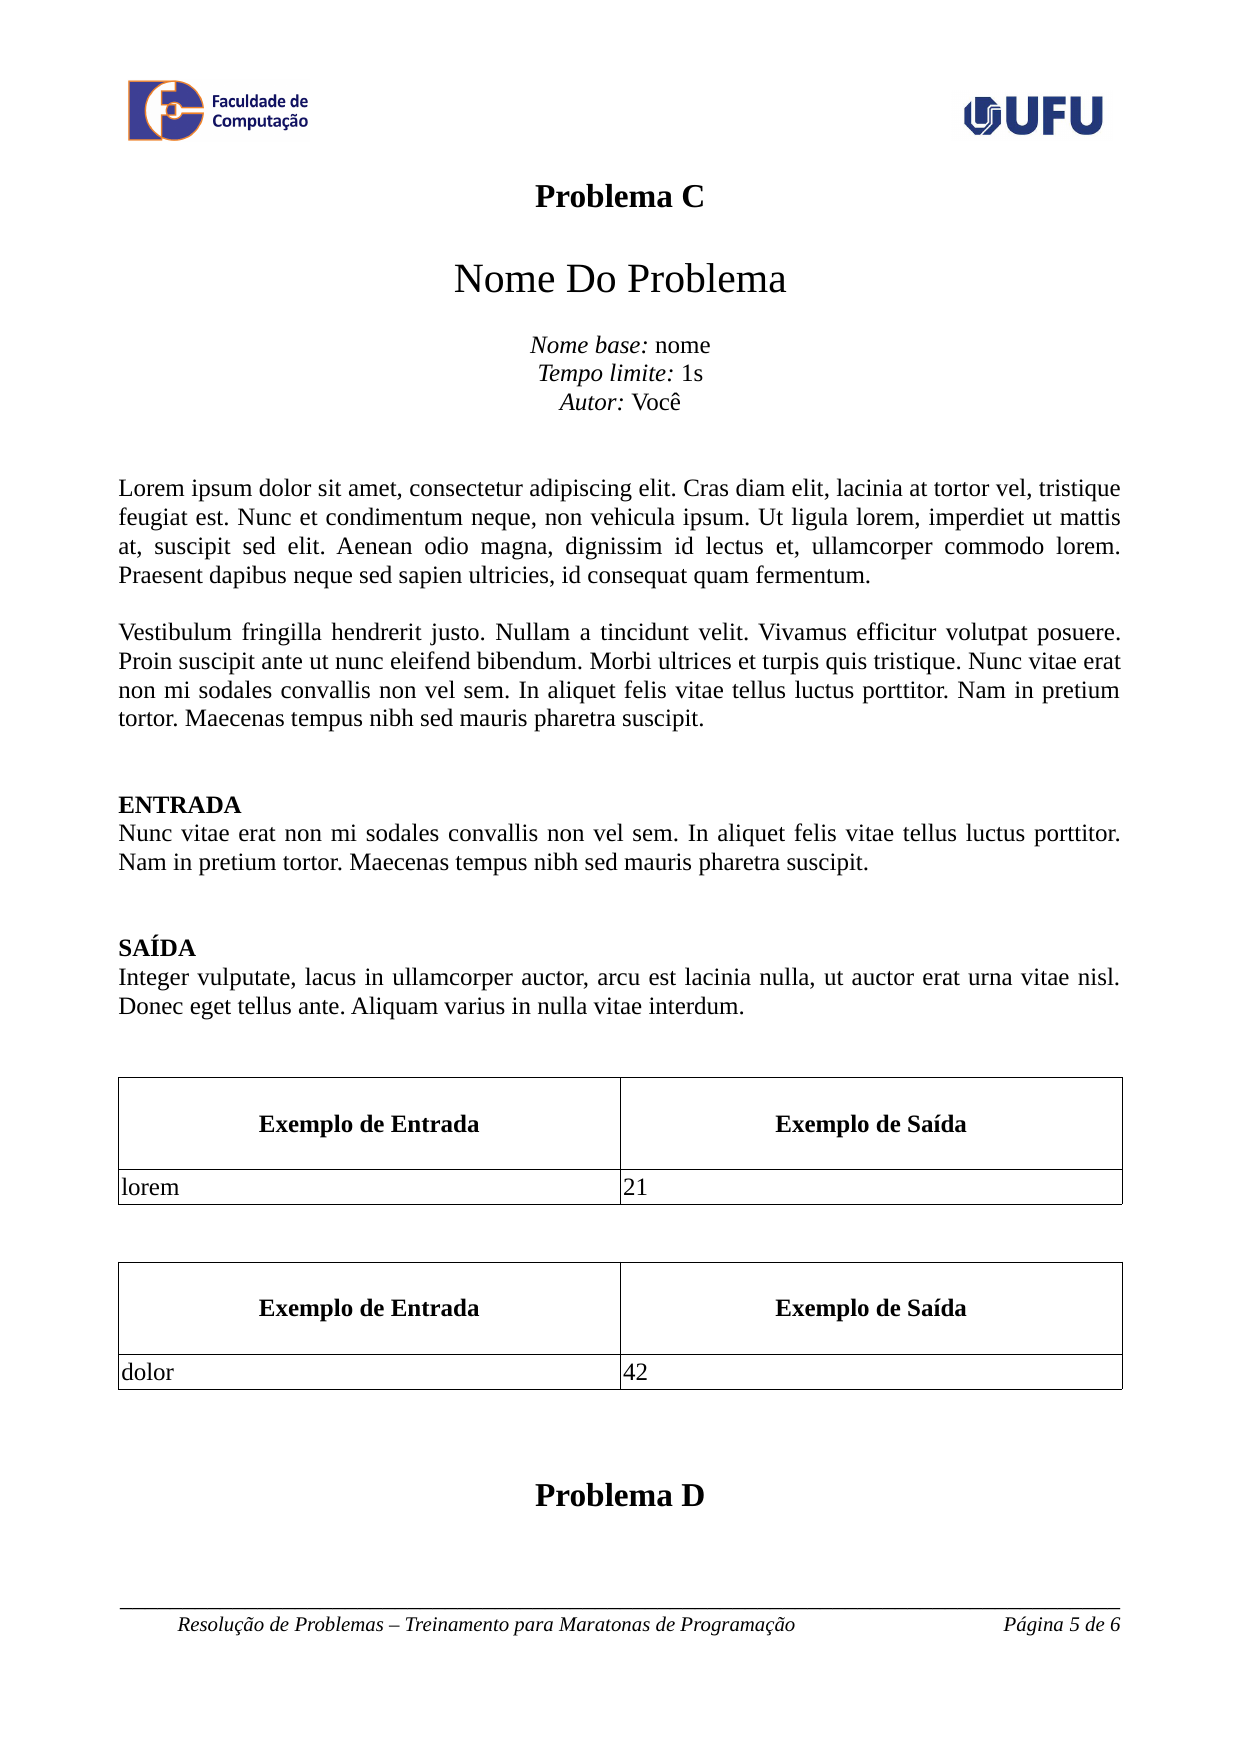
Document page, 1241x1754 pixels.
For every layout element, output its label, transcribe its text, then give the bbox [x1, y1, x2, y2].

text Lorem ipsum dolor sit amet, consectetur adipiscing elit. Cras diam elit, lacinia at tortor vel, tristique feugiat est. Nunc et condimentum neque, non vehicula ipsum. Ut ligula lorem, imperdiet ut mattis at, suscipit sed elit. Aenean odio magna, dignissim id lectus et, ullamcorper commodo lorem. Praesent dapibus neque sed sapien ultricies, id consequat quam fermentum. [118, 473, 1122, 588]
text Problema C [118, 176, 1122, 215]
text SAÍDA [118, 933, 1122, 962]
text Integer vulputate, lacus in ullamcorper auctor, arcu est lacinia nulla, ut auctor erat urna vitae nisl. Donec eget tellus ante. Aliquam varius in nulla vitae interdum. [118, 962, 1122, 1020]
table_cell lorem [119, 1170, 620, 1204]
text Autor: Você [118, 387, 1122, 416]
text ENTRADA [118, 790, 1122, 818]
picture [950, 90, 1113, 141]
table_header Exemplo de Entrada [119, 1263, 620, 1354]
text Problema D [118, 1475, 1122, 1513]
table_header Exemplo de Saída [621, 1263, 1122, 1354]
text Tempo limite: 1s [118, 358, 1122, 387]
table_cell 42 [621, 1355, 1122, 1388]
table_header Exemplo de Saída [621, 1078, 1122, 1169]
table_header Exemplo de Entrada [119, 1078, 620, 1169]
text Vestibulum fringilla hendrerit justo. Nullam a tincidunt velit. Vivamus efficitur volutpat posuere. Proin suscipit ante ut nunc eleifend bibendum. Morbi ultrices et turpis quis tristique. Nunc vitae erat non mi sodales convallis non vel sem. In aliquet felis vitae tellus luctus porttitor. Nam in pretium tortor. Maecenas tempus nibh sed mauris pharetra suscipit. [118, 617, 1122, 732]
text Nome Do Problema [118, 253, 1122, 301]
text Nome base: nome [118, 330, 1122, 358]
table_cell 21 [621, 1170, 1122, 1204]
text Nunc vitae erat non mi sodales convallis non vel sem. In aliquet felis vitae tellus luctus porttitor. Nam in pretium tortor. Maecenas tempus nibh sed mauris pharetra suscipit. [118, 818, 1122, 876]
picture [126, 79, 310, 142]
table_cell dolor [119, 1355, 620, 1388]
